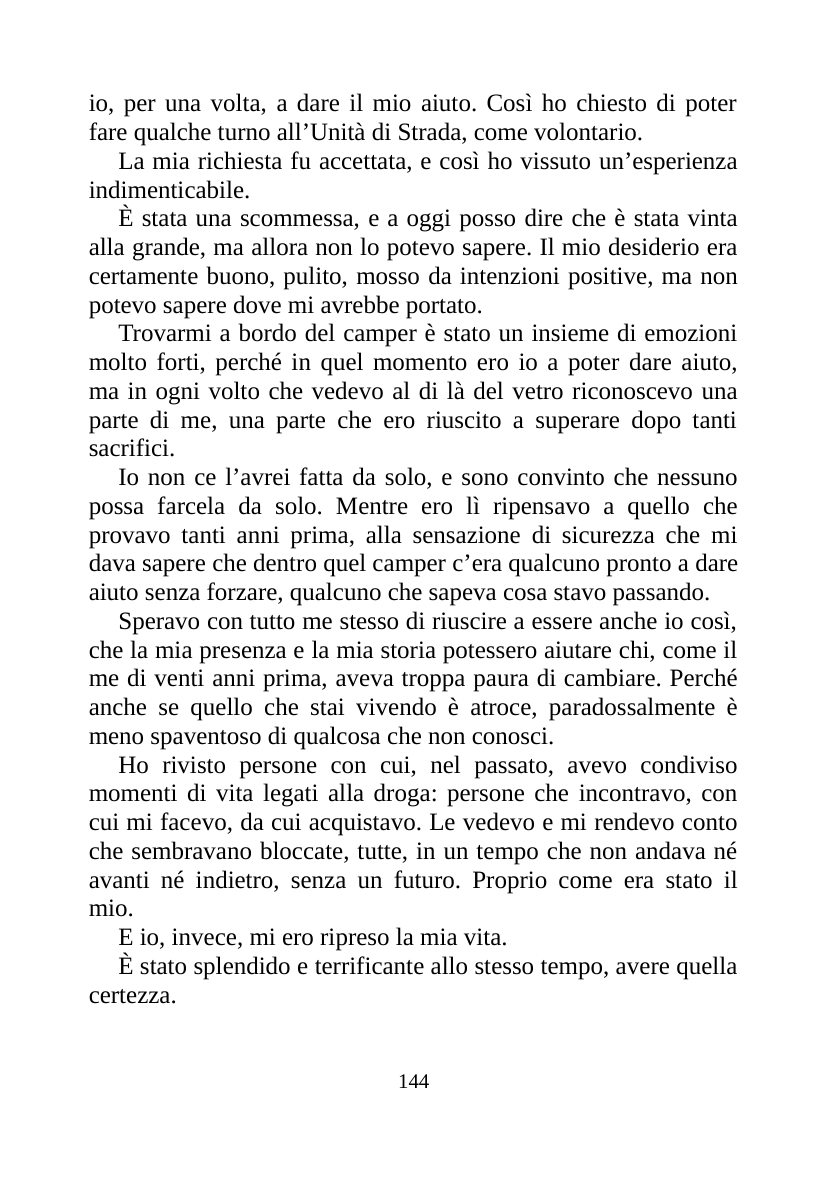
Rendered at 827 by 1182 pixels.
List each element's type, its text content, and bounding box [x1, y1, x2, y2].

text La mia richiesta fu accettata, e così ho vissuto un’esperienza indimenticabile. [88, 146, 738, 203]
text Io non ce l’avrei fatta da solo, e sono convinto che nessuno possa farcela da solo. Mentre ero lì ripensavo a quello che provavo tanti anni prima, alla sensazione di sicurezza che mi dava sapere che dentro quel camper c’era qualcuno pronto a dare aiuto senza forzare, qualcuno che sapeva cosa stavo passando. [88, 462, 738, 606]
text E io, invece, mi ero ripreso la mia vita. [88, 922, 738, 951]
text io, per una volta, a dare il mio aiuto. Così ho chiesto di poter fare qualche turno all’Unità di Strada, come volontario. [88, 88, 738, 146]
text Trovarmi a bordo del camper è stato un insieme di emozioni molto forti, perché in quel momento ero io a poter dare aiuto, ma in ogni volto che vedevo al di là del vetro riconoscevo una parte di me, una parte che ero riuscito a superare dopo tanti sacrifici. [88, 318, 738, 462]
text Ho rivisto persone con cui, nel passato, avevo condiviso momenti di vita legati alla droga: persone che incontravo, con cui mi facevo, da cui acquistavo. Le vedevo e mi rendevo conto che sembravano bloccate, tutte, in un tempo che non andava né avanti né indietro, senza un futuro. Proprio come era stato il mio. [88, 750, 738, 922]
text È stato splendido e terrificante allo stesso tempo, avere quella certezza. [88, 951, 738, 1008]
text Speravo con tutto me stesso di riuscire a essere anche io così, che la mia presenza e la mia storia potessero aiutare chi, come il me di venti anni prima, aveva troppa paura di cambiare. Perché anche se quello che stai vivendo è atroce, paradossalmente è meno spaventoso di qualcosa che non conosci. [88, 606, 738, 750]
text È stata una scommessa, e a oggi posso dire che è stata vinta alla grande, ma allora non lo potevo sapere. Il mio desiderio era certamente buono, pulito, mosso da intenzioni positive, ma non potevo sapere dove mi avrebbe portato. [88, 203, 738, 318]
